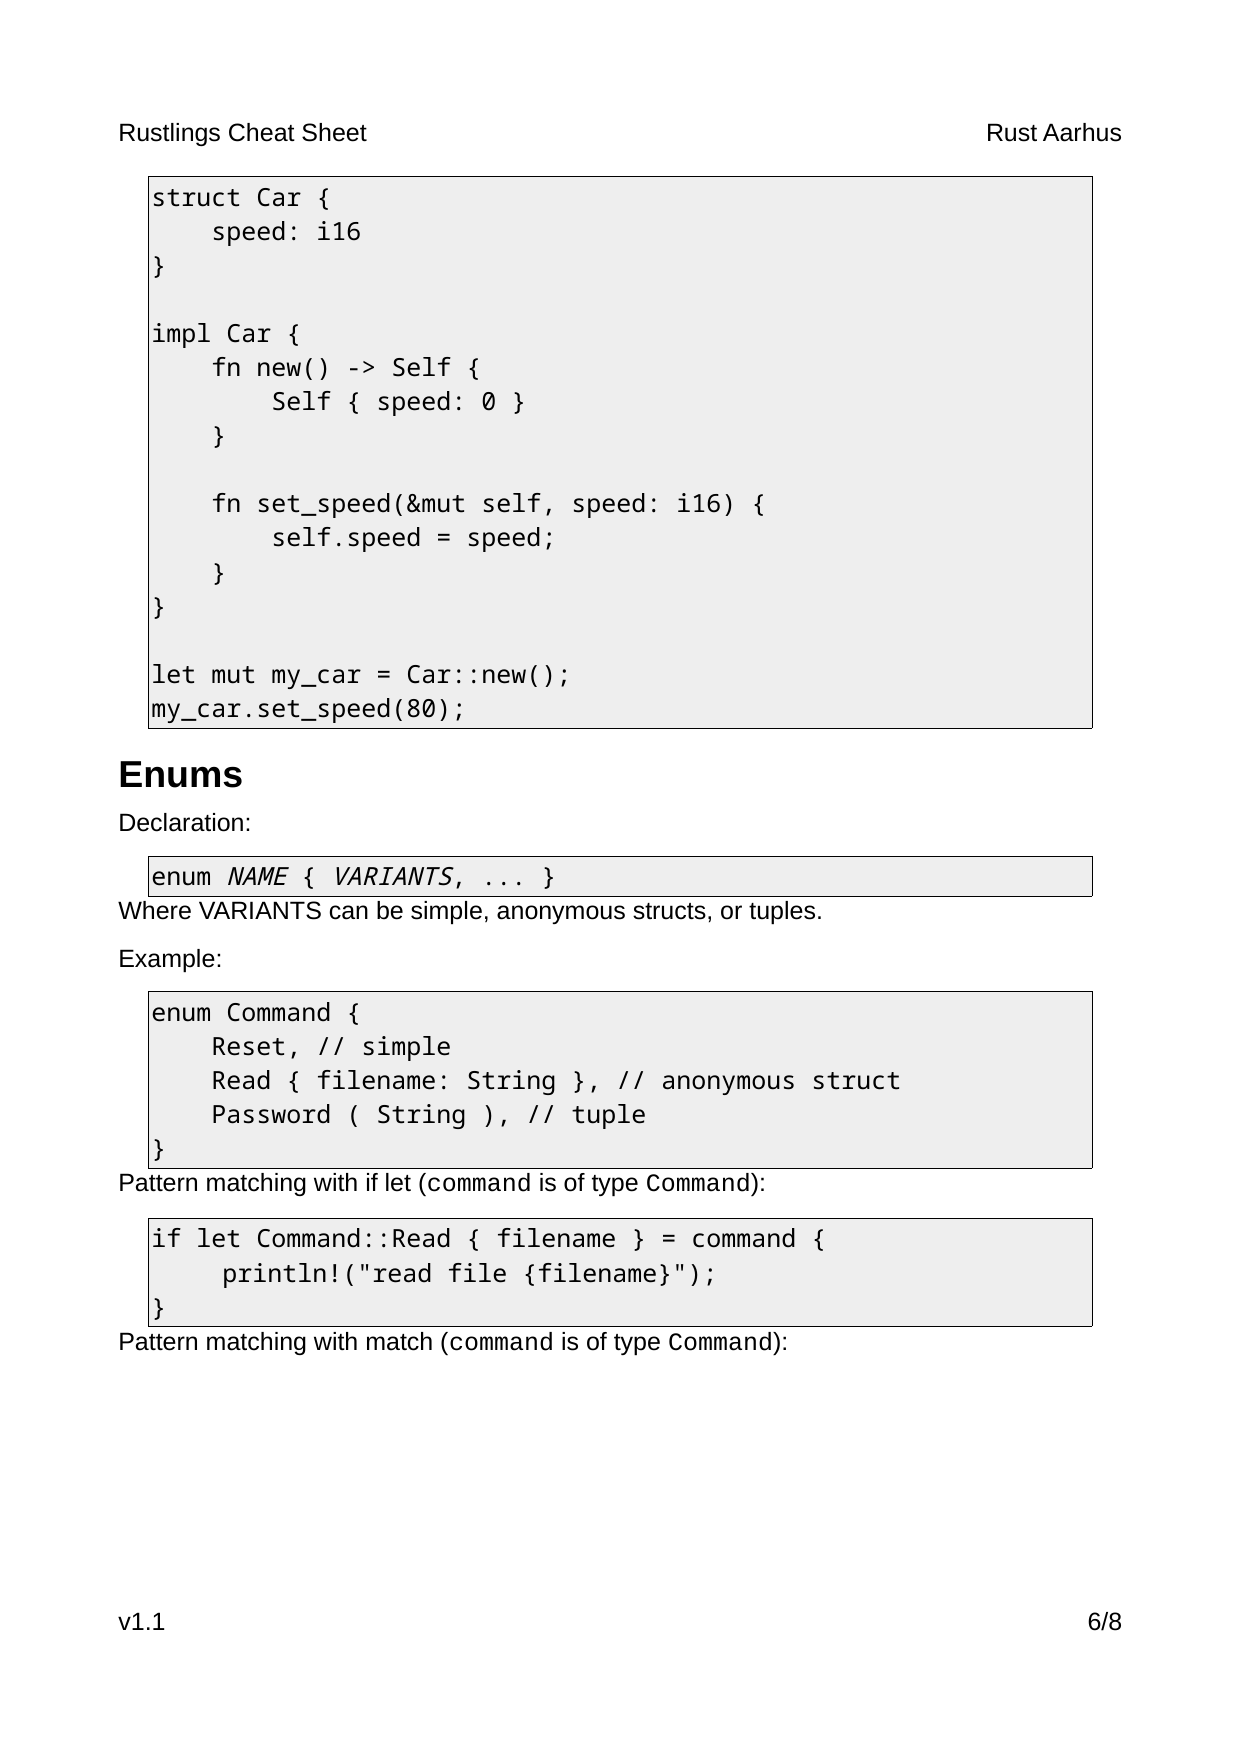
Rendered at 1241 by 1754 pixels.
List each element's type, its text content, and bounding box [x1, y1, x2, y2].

text enum Command { [149, 992, 1092, 1025]
text } [149, 551, 1092, 585]
text Self { speed: 0 } [149, 381, 1092, 415]
text let mut my_car = Car::new(); [149, 653, 1092, 687]
text Where VARIANTS can be simple, anonymous structs, or tuples. [118, 896, 1122, 925]
text fn new() -> Self { [149, 347, 1092, 381]
text Pattern matching with if let (command is of type Command): [118, 1168, 1122, 1199]
text } [149, 1128, 1092, 1168]
text my_car.set_speed(80); [149, 687, 1092, 728]
text } [149, 585, 1092, 619]
text Pattern matching with match (command is of type Command): [118, 1326, 1122, 1357]
text Password ( String ), // tuple [149, 1093, 1092, 1128]
text } [149, 244, 1092, 278]
subtitle Enums [118, 753, 1122, 796]
text speed: i16 [149, 210, 1092, 244]
text Read { filename: String }, // anonymous struct [149, 1059, 1092, 1093]
text self.speed = speed; [149, 517, 1092, 551]
text Example: [118, 944, 1122, 972]
text enum NAME { VARIANTS, ... } [149, 857, 1092, 896]
text struct Car { [149, 177, 1092, 210]
text Reset, // simple [149, 1025, 1092, 1059]
text println!("read file {filename}"); [149, 1252, 1092, 1286]
text Declaration: [118, 808, 1122, 837]
text fn set_speed(&mut self, speed: i16) { [149, 483, 1092, 517]
text impl Car { [149, 313, 1092, 347]
text } [149, 415, 1092, 449]
text } [149, 1286, 1092, 1326]
text if let Command::Read { filename } = command { [149, 1219, 1092, 1252]
